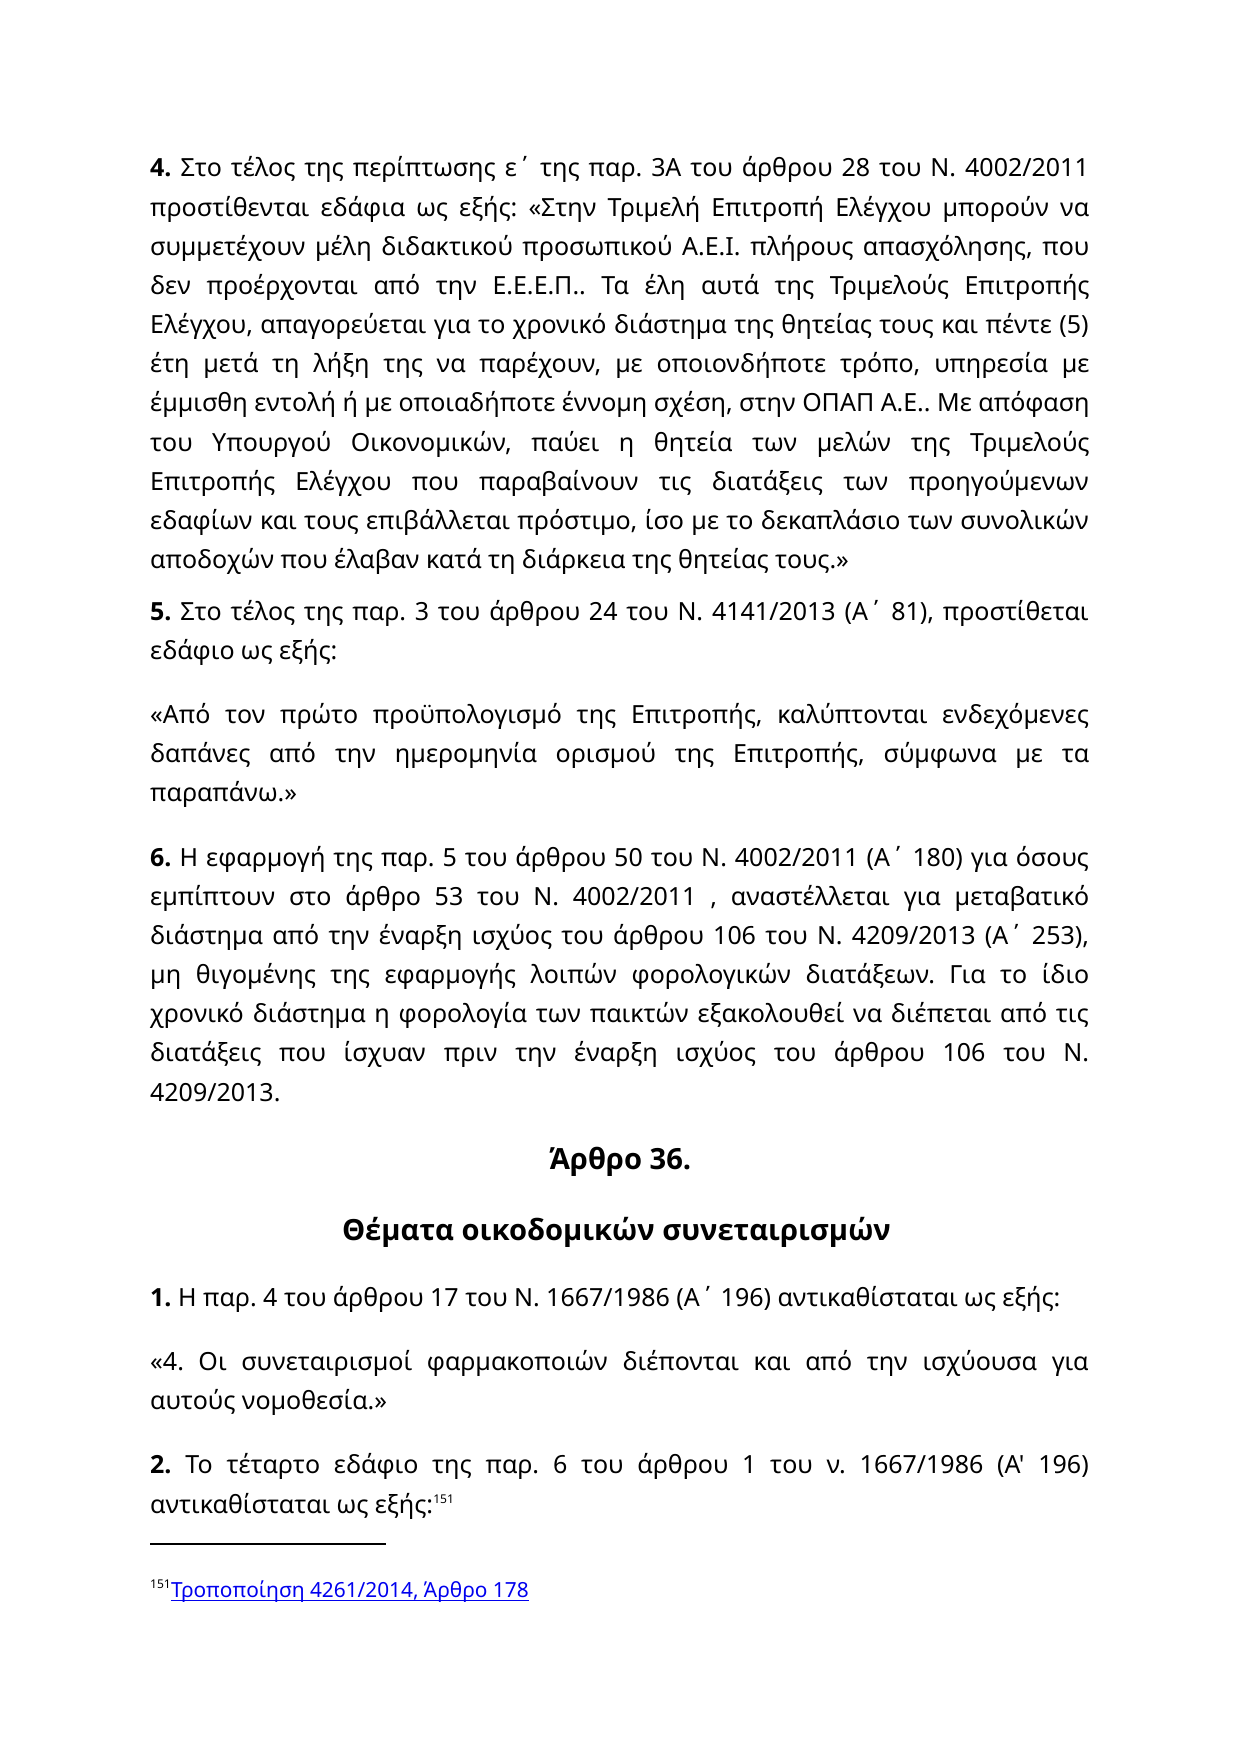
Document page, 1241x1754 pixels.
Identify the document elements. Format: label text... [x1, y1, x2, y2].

text Τροποποίηση 4261/2014, Άρθρο 178 [150, 1576, 1090, 1604]
text 5. Στο τέλος της παρ. 3 του άρθρου 24 του Ν. 4141/2013 (Α΄ 81), προστίθεται εδάφιο ως εξής: [150, 593, 1090, 667]
text 2. Το τέταρτο εδάφιο της παρ. 6 του άρθρου 1 του ν. 1667/1986 (Α' 196) αντικαθίσταται ως εξής: [150, 1447, 1090, 1520]
text 1. Η παρ. 4 του άρθρου 17 του Ν. 1667/1986 (Α΄ 196) αντικαθίσταται ως εξής: [150, 1279, 1090, 1314]
text «4. Οι συνεταιρισμοί φαρμακοποιών διέπονται και από την ισχύουσα για αυτούς νομοθεσία.» [150, 1344, 1090, 1417]
text 6. Η εφαρμογή της παρ. 5 του άρθρου 50 του Ν. 4002/2011 (Α΄ 180) για όσους εμπίπτουν στο άρθρο 53 του Ν. 4002/2011 , αναστέλλεται για μεταβατικό διάστημα από την έναρξη ισχύος του άρθρου 106 του Ν. 4209/2013 (Α΄ 253), μη θιγομένης της εφαρμογής λοιπών φορολογικών διατάξεων. Για το ίδιο χρονικό διάστημα η φορολογία των παικτών εξακολουθεί να διέπεται από τις διατάξεις που ίσχυαν πριν την έναρξη ισχύος του άρθρου 106 του Ν. 4209/2013. [150, 839, 1090, 1108]
subtitle Άρθρο 36. [150, 1138, 1090, 1178]
text «Από τον πρώτο προϋπολογισμό της Επιτροπής, καλύπτονται ενδεχόμενες δαπάνες από την ημερομηνία ορισμού της Επιτροπής, σύμφωνα με τα παραπάνω.» [150, 697, 1090, 809]
subtitle Θέματα οικοδομικών συνεταιρισμών [150, 1209, 1090, 1249]
text 4. Στο τέλος της περίπτωσης ε΄ της παρ. 3Α του άρθρου 28 του Ν. 4002/2011 προστίθενται εδάφια ως εξής: «Στην Τριμελή Επιτροπή Ελέγχου μπορούν να συμμετέχουν μέλη διδακτικού προσωπικού Α.Ε.Ι. πλήρους απασχόλησης, που δεν προέρχονται από την Ε.Ε.Ε.Π.. Τα έλη αυτά της Τριμελούς Επιτροπής Ελέγχου, απαγορεύεται για το χρονικό διάστημα της θητείας τους και πέντε (5) έτη μετά τη λήξη της να παρέχουν, με οποιονδήποτε τρόπο, υπηρεσία με έμμισθη εντολή ή με οποιαδήποτε έννομη σχέση, στην ΟΠΑΠ Α.Ε.. Με απόφαση του Υπουργού Οικονομικών, παύει η θητεία των μελών της Τριμελούς Επιτροπής Ελέγχου που παραβαίνουν τις διατάξεις των προηγούμενων εδαφίων και τους επιβάλλεται πρόστιμο, ίσο με το δεκαπλάσιο των συνολικών αποδοχών που έλαβαν κατά τη διάρκεια της θητείας τους.» [150, 150, 1090, 576]
